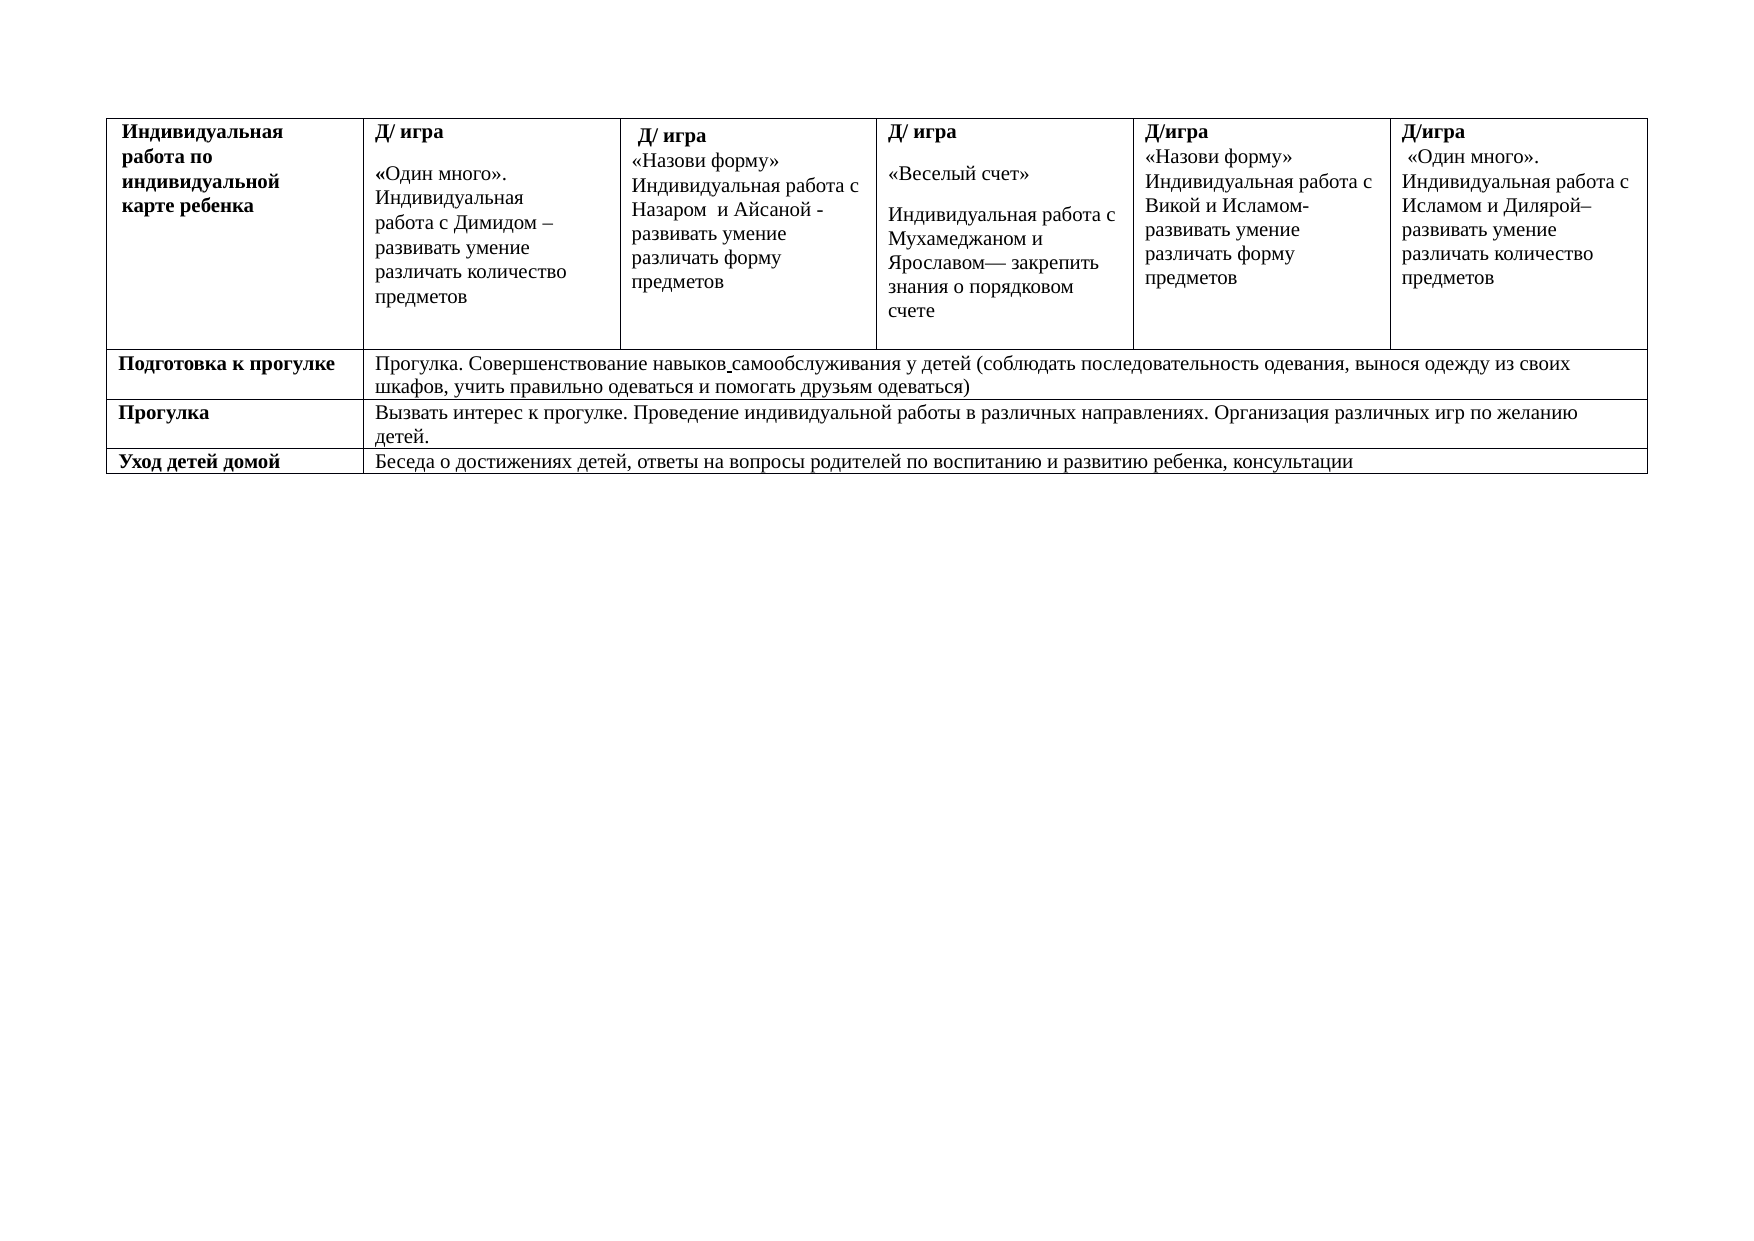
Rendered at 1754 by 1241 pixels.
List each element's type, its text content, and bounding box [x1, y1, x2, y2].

table_cell Уход детей домой [107, 449, 363, 473]
table_cell Д/ игра «Один много». Индивидуальная работа с Димидом – развивать умение различать количество предметов [364, 119, 620, 349]
table_cell Прогулка [107, 400, 363, 448]
table_cell Д/игра «Назови форму» Индивидуальная работа с Викой и Исламом- развивать умение различать форму предметов [1134, 119, 1390, 349]
table_cell Индивидуальная работа по индивидуальной карте ребенка [107, 119, 363, 349]
table_cell Беседа о достижениях детей, ответы на вопросы родителей по воспитанию и развитию ребенка, консультации [364, 449, 1647, 473]
table_cell Д/ игра «Назови форму» Индивидуальная работа с Назаром и Айсаной - развивать умение различать форму предметов [621, 119, 876, 349]
table_cell Прогулка. Совершенствование навыков самообслуживания у детей (соблюдать последовательность одевания, вынося одежду из своих шкафов, учить правильно одеваться и помогать друзьям одеваться) [364, 350, 1647, 398]
table_cell Подготовка к прогулке [107, 350, 363, 398]
table_cell Вызвать интерес к прогулке. Проведение индивидуальной работы в различных направлениях. Организация различных игр по желанию детей. [364, 400, 1647, 448]
table_cell Д/ игра «Веселый счет» Индивидуальная работа с Мухамеджаном и Ярославом— закрепить знания о порядковом счете [877, 119, 1133, 349]
table_cell Д/игра «Один много». Индивидуальная работа с Исламом и Дилярой– развивать умение различать количество предметов [1391, 119, 1647, 349]
